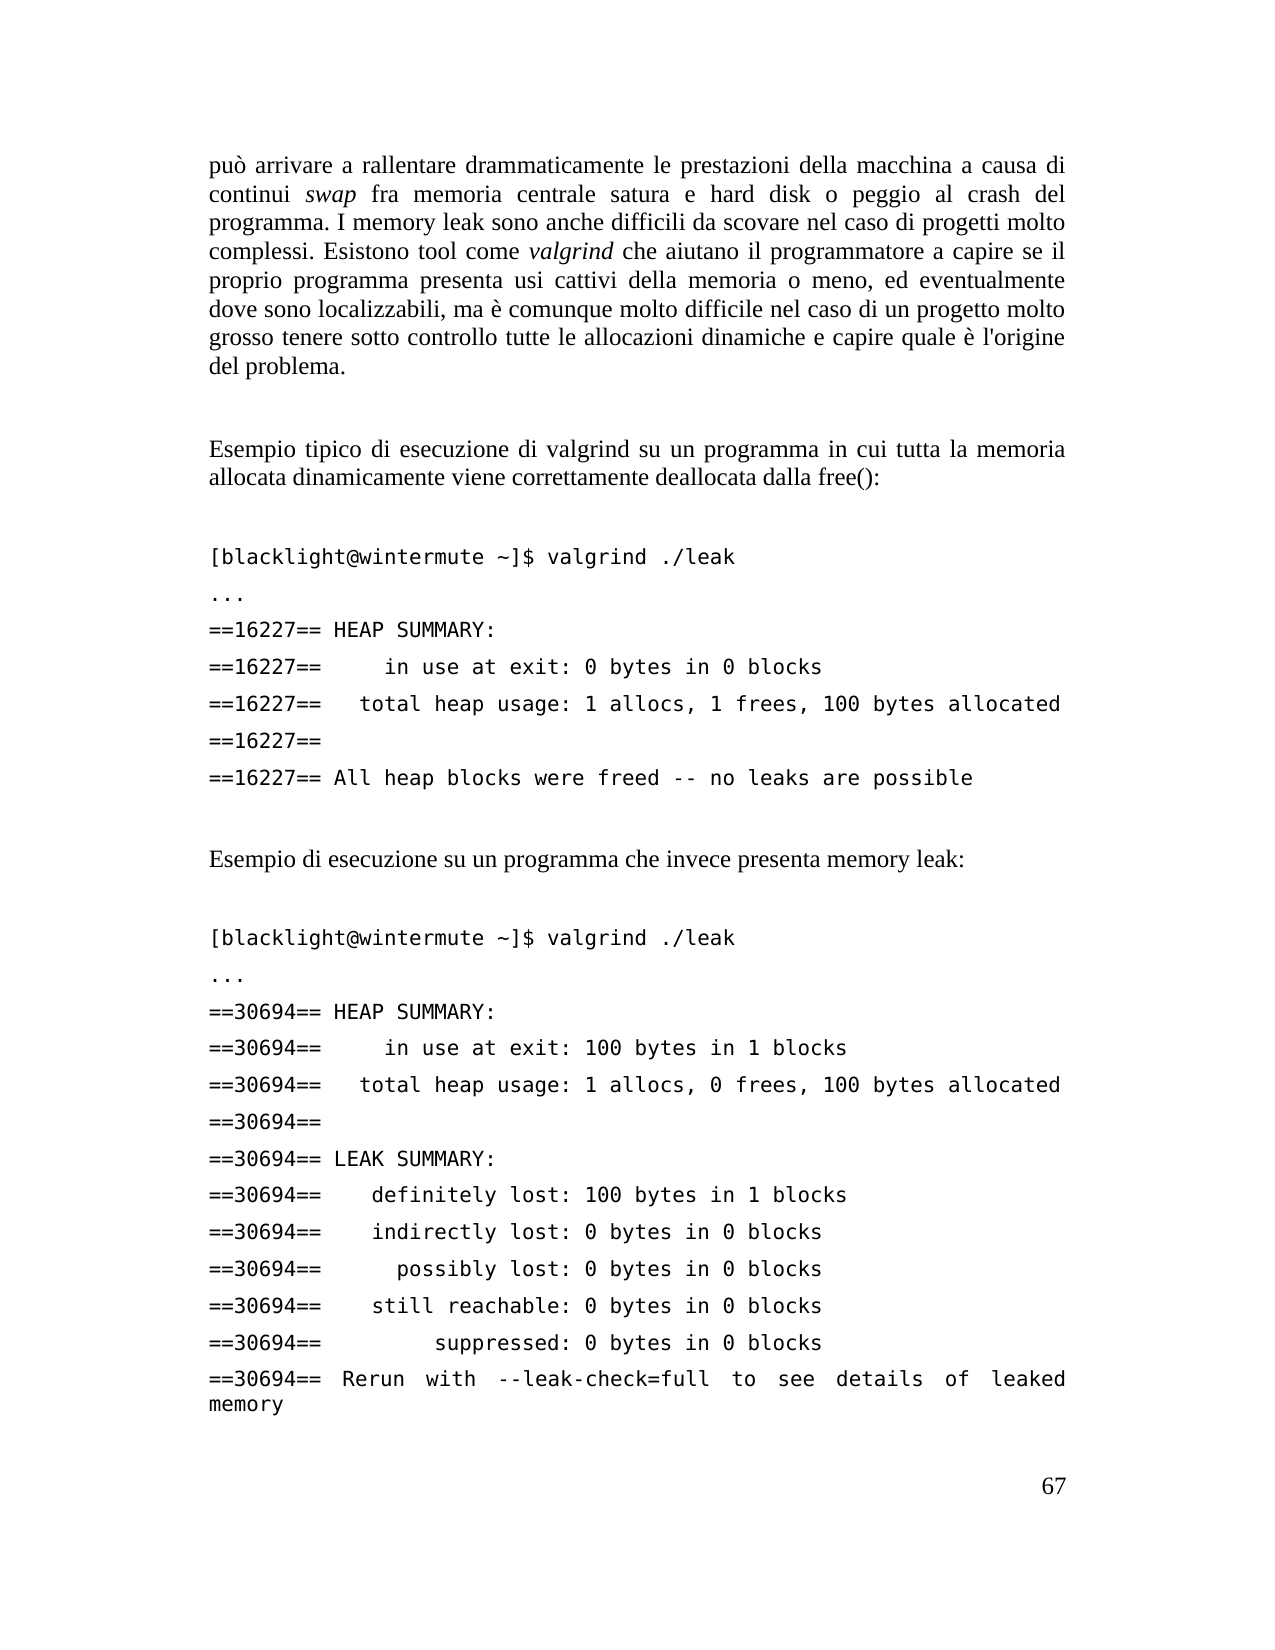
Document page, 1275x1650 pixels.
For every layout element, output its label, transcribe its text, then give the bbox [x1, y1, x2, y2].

text ==30694== total heap usage: 1 allocs, 0 frees, 100 bytes allocated [208, 1073, 1066, 1097]
text ... [208, 963, 1066, 987]
text ==30694== indirectly lost: 0 bytes in 0 blocks [208, 1220, 1066, 1244]
text ==30694== still reachable: 0 bytes in 0 blocks [208, 1294, 1066, 1318]
text ==16227== in use at exit: 0 bytes in 0 blocks [208, 655, 1066, 679]
text ==30694== LEAK SUMMARY: [208, 1147, 1066, 1171]
text ==30694== [208, 1110, 1066, 1134]
text ==16227== total heap usage: 1 allocs, 1 frees, 100 bytes allocated [208, 692, 1066, 716]
text Esempio di esecuzione su un programma che invece presenta memory leak: [208, 844, 1066, 872]
text può arrivare a rallentare drammaticamente le prestazioni della macchina a causa di continui swap fra memoria centrale satura e hard disk o peggio al crash del programma. I memory leak sono anche difficili da scovare nel caso di progetti molto complessi. Esistono tool come valgrind che aiutano il programmatore a capire se il proprio programma presenta usi cattivi della memoria o meno, ed eventualmente dove sono localizzabili, ma è comunque molto difficile nel caso di un progetto molto grosso tenere sotto controllo tutte le allocazioni dinamiche e capire quale è l'origine del problema. [208, 150, 1066, 380]
text [blacklight@wintermute ~]$ valgrind ./leak [208, 545, 1066, 569]
text ==30694== definitely lost: 100 bytes in 1 blocks [208, 1183, 1066, 1208]
text Esempio tipico di esecuzione di valgrind su un programma in cui tutta la memoria allocata dinamicamente viene correttamente deallocata dalla free(): [208, 434, 1066, 491]
text ==30694== suppressed: 0 bytes in 0 blocks [208, 1331, 1066, 1355]
text ... [208, 582, 1066, 606]
text ==30694== in use at exit: 100 bytes in 1 blocks [208, 1036, 1066, 1061]
text ==30694== HEAP SUMMARY: [208, 1000, 1066, 1024]
text [blacklight@wintermute ~]$ valgrind ./leak [208, 926, 1066, 950]
text ==16227== HEAP SUMMARY: [208, 618, 1066, 643]
text ==16227== All heap blocks were freed -- no leaks are possible [208, 766, 1066, 790]
text ==16227== [208, 729, 1066, 753]
text ==30694== Rerun with --leak-check=full to see details of leaked memory [208, 1367, 1066, 1416]
text ==30694== possibly lost: 0 bytes in 0 blocks [208, 1257, 1066, 1281]
